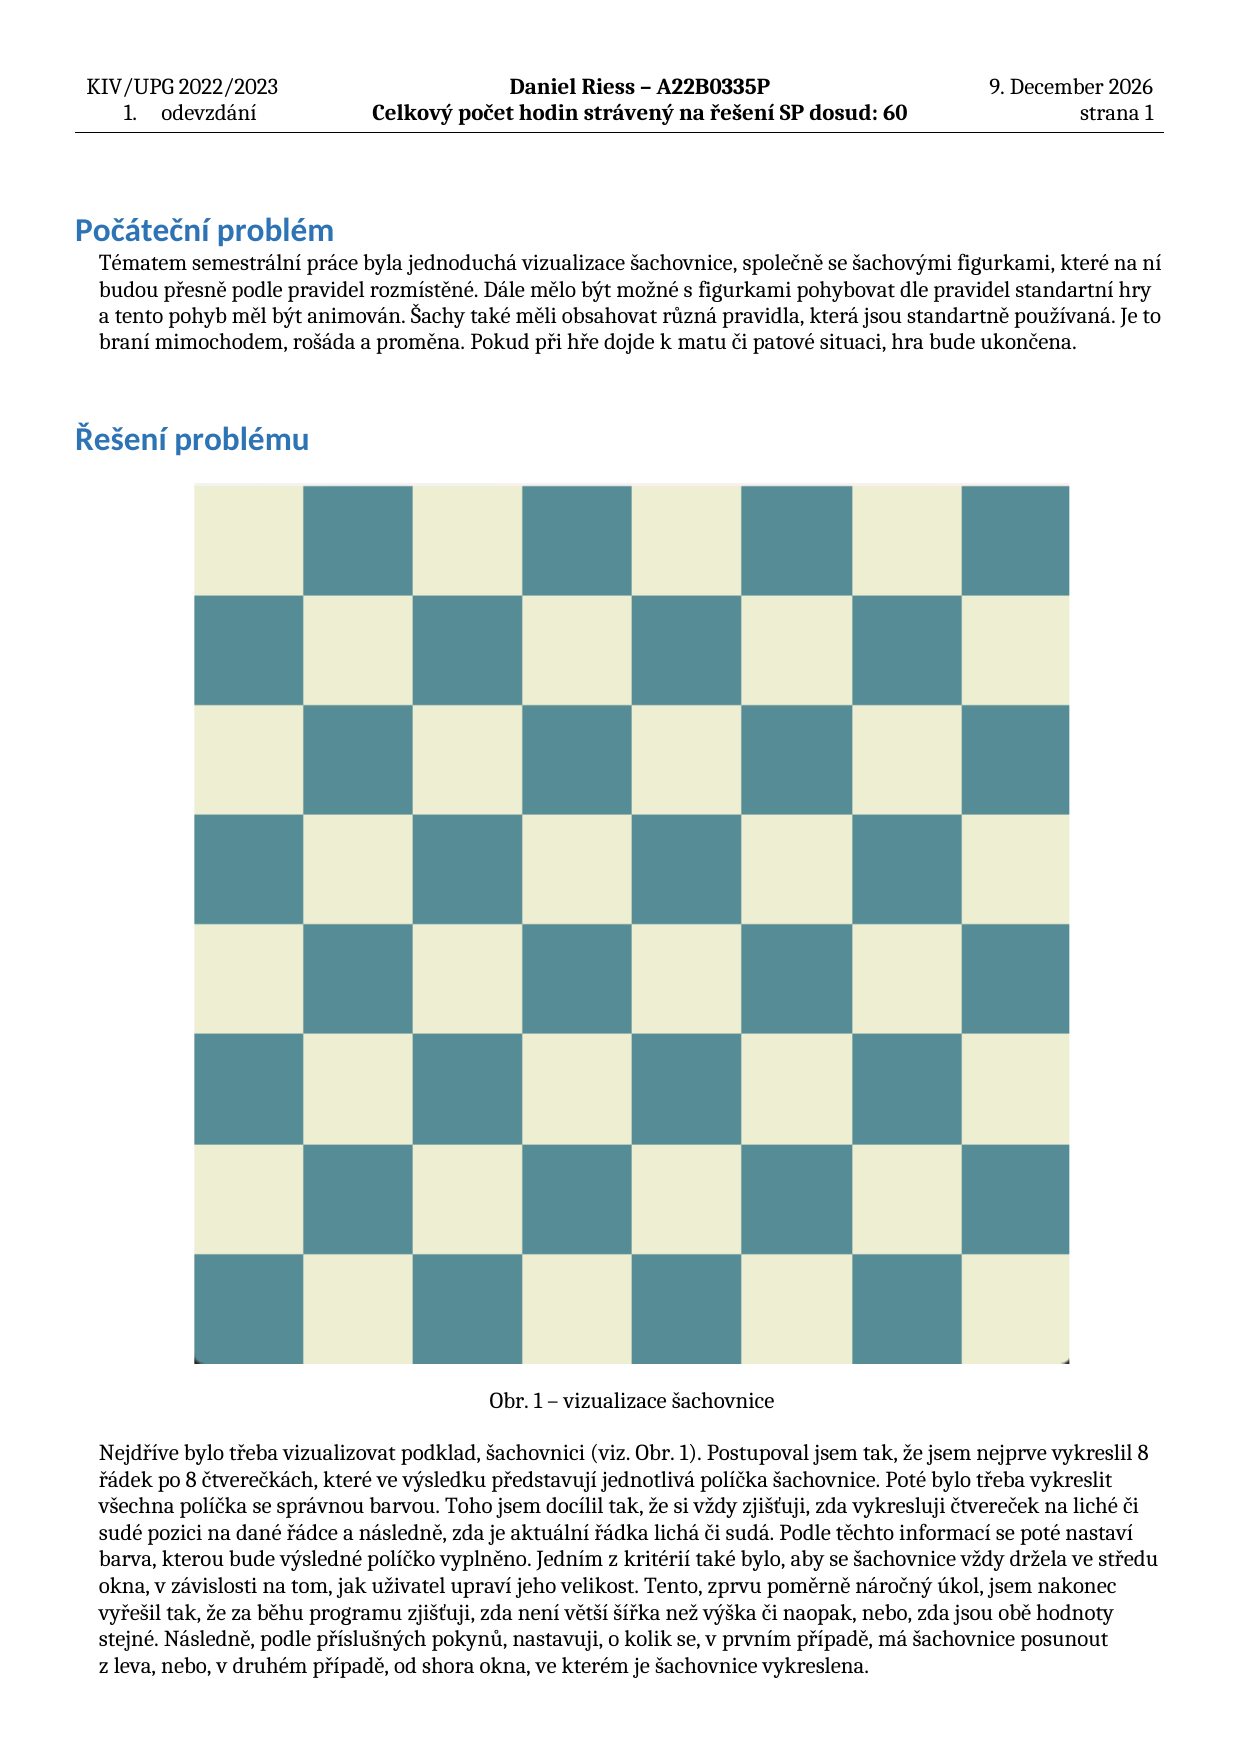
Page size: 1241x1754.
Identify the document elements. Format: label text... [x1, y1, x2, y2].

subtitle Počáteční problém [75, 209, 1165, 250]
text Nejdříve bylo třeba vizualizovat podklad, šachovnici (viz. Obr. 1). Postupoval jsem tak, že jsem nejprve vykreslil 8 řádek po 8 čtverečkách, které ve výsledku představují jednotlivá políčka šachovnice. Poté bylo třeba vykreslit všechna políčka se správnou barvou. Toho jsem docílil tak, že si vždy zjišťuji, zda vykresluji čtvereček na liché či sudé pozici na dané řádce a následně, zda je aktuální řádka lichá či sudá. Podle těchto informací se poté nastaví barva, kterou bude výsledné políčko vyplněno. Jedním z kritérií také bylo, aby se šachovnice vždy držela ve středu okna, v závislosti na tom, jak uživatel upraví jeho velikost. Tento, zprvu poměrně náročný úkol, jsem nakonec vyřešil tak, že za běhu programu zjišťuji, zda není větší šířka než výška či naopak, nebo, zda jsou obě hodnoty stejné. Následně, podle příslušných pokynů, nastavuji, o kolik se, v prvním případě, má šachovnice posunout z leva, nebo, v druhém případě, od shora okna, ve kterém je šachovnice vykreslena. [99, 1440, 1165, 1679]
text Obr. 1 – vizualizace šachovnice [99, 1388, 1165, 1415]
text Tématem semestrální práce byla jednoduchá vizualizace šachovnice, společně se šachovými figurkami, které na ní budou přesně podle pravidel rozmístěné. Dále mělo být možné s figurkami pohybovat dle pravidel standartní hry a tento pohyb měl být animován. Šachy také měli obsahovat různá pravidla, která jsou standartně používaná. Je to braní mimochodem, rošáda a proměna. Pokud při hře dojde k matu či patové situaci, hra bude ukončena. [99, 250, 1165, 355]
subtitle Řešení problému [75, 418, 1165, 459]
